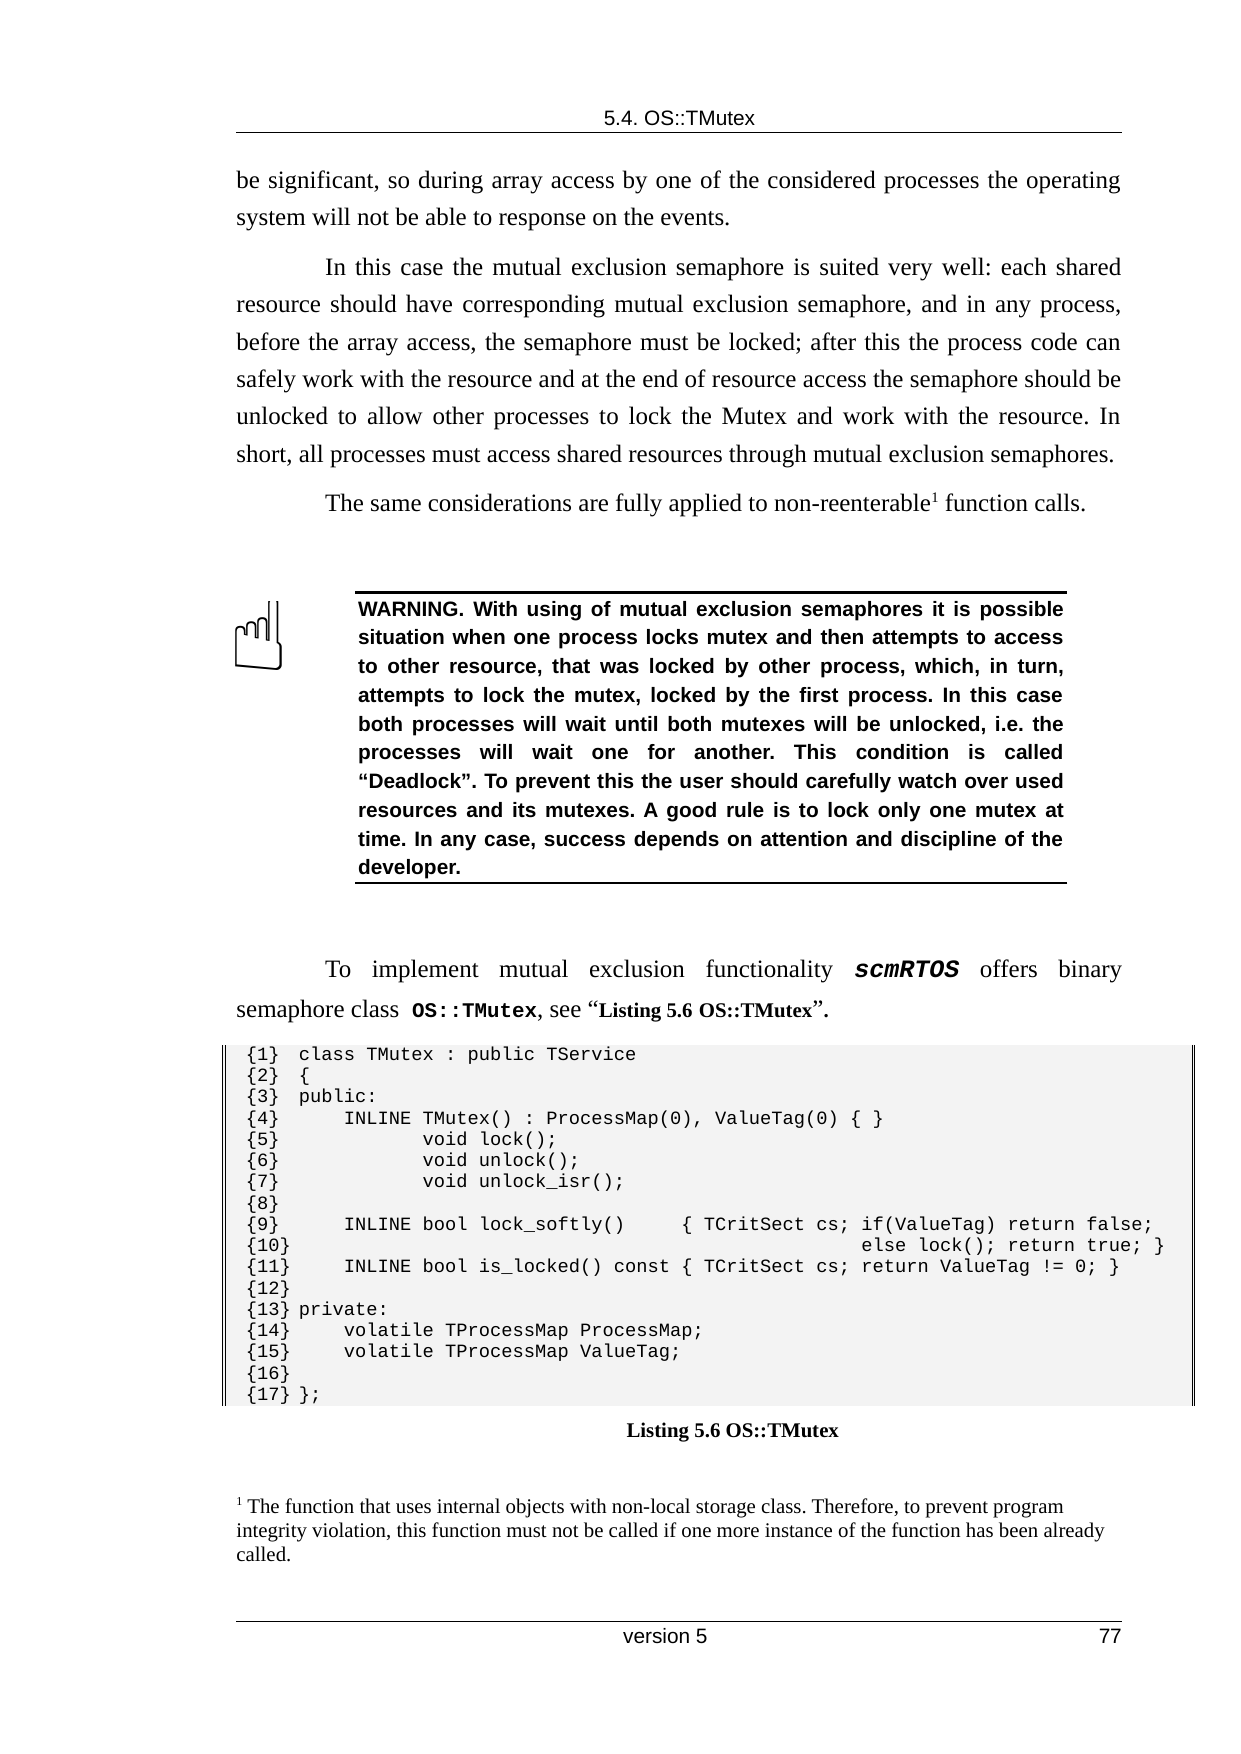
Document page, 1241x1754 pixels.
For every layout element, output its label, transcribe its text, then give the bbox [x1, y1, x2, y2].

text In this case the mutual exclusion semaphore is suited very well: each shared resource should have corresponding mutual exclusion semaphore, and in any process, before the array access, the semaphore must be locked; after this the process code can safely work with the resource and at the end of resource access the semaphore should be unlocked to allow other processes to lock the Mutex and work with the resource. In short, all processes must access shared resources through mutual exclusion semaphores. [236, 252, 1122, 467]
list INLINE bool lock_softly() { TCritSect cs; if(ValueTag) return false; [226, 1215, 1192, 1236]
list INLINE TMutex() : ProcessMap(0), ValueTag(0) { } [226, 1108, 1192, 1130]
list void unlock_isr(); [226, 1172, 1192, 1193]
list volatile TProcessMap ValueTag; [226, 1342, 1192, 1363]
list private: [226, 1300, 1192, 1321]
list INLINE bool is_locked() const { TCritSect cs; return ValueTag != 0; } [226, 1257, 1192, 1278]
text  [229, 601, 321, 687]
text be significant, so during array access by one of the considered processes the operating system will not be able to response on the events. [236, 165, 1122, 231]
text The function that uses internal objects with non-local storage class. Therefore, to prevent program integrity violation, this function must not be called if one more instance of the function has been already called. [236, 1494, 1122, 1566]
list public: [226, 1087, 1192, 1108]
list volatile TProcessMap ProcessMap; [226, 1321, 1192, 1342]
list void lock(); [226, 1130, 1192, 1151]
list class TMutex : public TService [226, 1045, 1192, 1066]
list else lock(); return true; } [226, 1236, 1192, 1257]
list }; [226, 1385, 1192, 1406]
list void unlock(); [226, 1151, 1192, 1172]
text Listing 5.6 OS::TMutex [343, 1418, 1122, 1442]
list { [226, 1066, 1192, 1087]
text The same considerations are fully applied to non-reenterable function calls. [236, 488, 1122, 517]
text WARNING. With using of mutual exclusion semaphores it is possible situation when one process locks mutex and then attempts to access to other resource, that was locked by other process, which, in turn, attempts to lock the mutex, locked by the first process. In this case both processes will wait until both mutexes will be unlocked, i.e. the processes will wait one for another. This condition is called “Deadlock”. To prevent this the user should carefully watch over used resources and its mutexes. A good rule is to lock only one mutex at time. In any case, success depends on attention and discipline of the developer. [355, 594, 1067, 882]
text To implement mutual exclusion functionality scmRTOS offers binary semaphore class OS::TMutex, see “Listing 5.6 OS::TMutex”. [236, 954, 1122, 1023]
